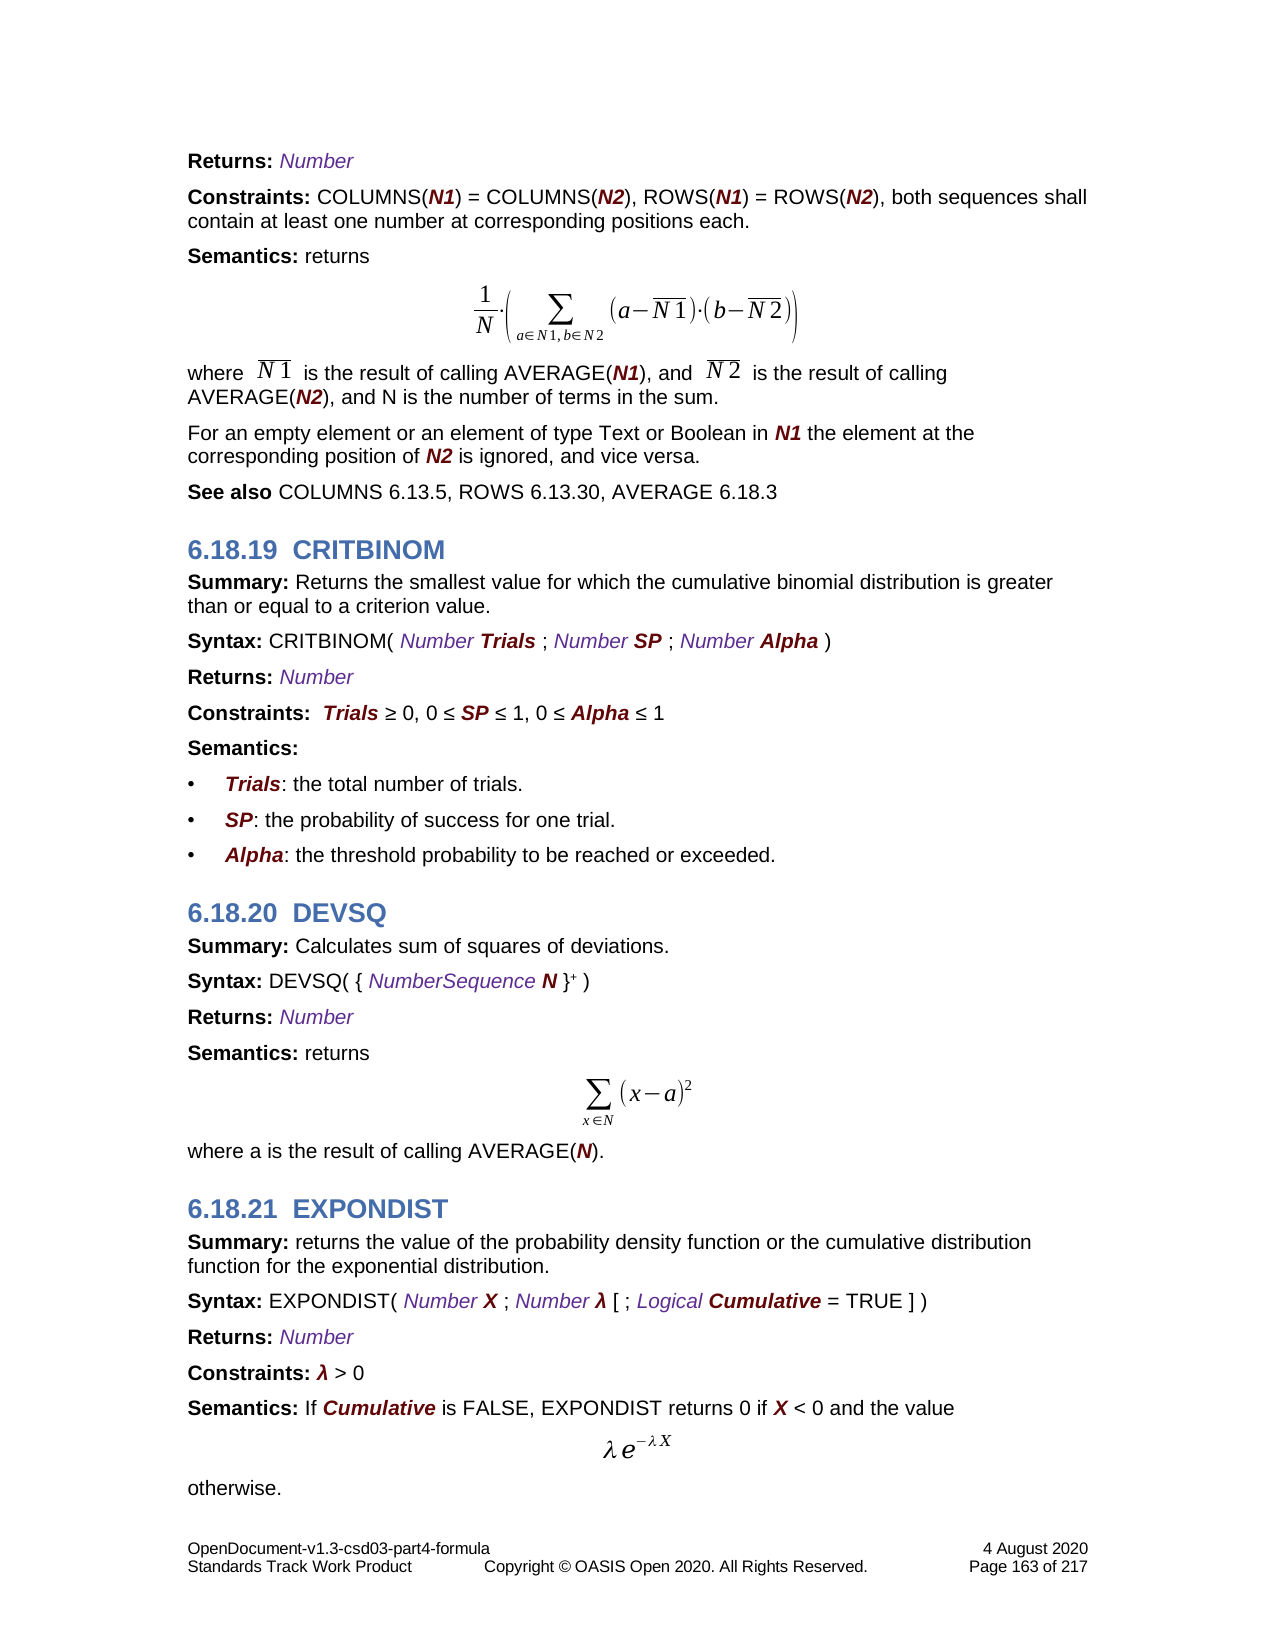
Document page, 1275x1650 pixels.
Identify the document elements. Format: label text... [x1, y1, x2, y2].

list Alpha: the threshold probability to be reached or exceeded. [187, 844, 1088, 867]
text Summary: Calculates sum of squares of deviations. [187, 934, 1088, 958]
text Semantics: If Cumulative is FALSE, EXPONDIST returns 0 if X < 0 and the value [187, 1397, 1088, 1420]
text Summary: Returns the smallest value for which the cumulative binomial distribution is greater than or equal to a criterion value. [187, 571, 1088, 618]
text For an empty element or an element of type Text or Boolean in N1 the element at the corresponding position of N2 is ignored, and vice versa. [187, 421, 1088, 468]
text Constraints: COLUMNS(N1) = COLUMNS(N2), ROWS(N1) = ROWS(N2), both sequences shall contain at least one number at corresponding positions each. [187, 186, 1088, 233]
text Semantics: [187, 737, 1088, 760]
list SP: the probability of success for one trial. [187, 808, 1088, 832]
text Syntax: EXPONDIST( Number X ; Number λ [ ; Logical Cumulative = TRUE ] ) [187, 1290, 1088, 1313]
list Trials: the total number of trials. [187, 772, 1088, 796]
text Returns: Number [187, 150, 1088, 173]
text Returns: Number [187, 666, 1088, 689]
text where a is the result of calling AVERAGE(N). [187, 1140, 1088, 1163]
subtitle CRITBINOM [187, 535, 1088, 565]
text Returns: Number [187, 1006, 1088, 1029]
text Syntax: CRITBINOM( Number Trials ; Number SP ; Number Alpha ) [187, 630, 1088, 653]
text Constraints: λ > 0 [187, 1361, 1088, 1384]
subtitle DEVSQ [187, 898, 1088, 928]
text Summary: returns the value of the probability density function or the cumulative distribution function for the exponential distribution. [187, 1231, 1088, 1278]
text where is the result of calling AVERAGE(N1), and is the result of calling AVERAGE(N2), and N is the number of terms in the sum. [187, 357, 1088, 409]
text Semantics: returns [187, 1041, 1088, 1065]
text Constraints: Trials ≥ 0, 0 ≤ SP ≤ 1, 0 ≤ Alpha ≤ 1 [187, 701, 1088, 725]
text otherwise. [187, 1477, 1088, 1500]
text See also COLUMNS 6.13.5, ROWS 6.13.30, AVERAGE 6.18.3 [187, 480, 1088, 504]
text Semantics: returns [187, 245, 1088, 268]
text Syntax: DEVSQ( { NumberSequence N }+ ) [187, 970, 1088, 993]
subtitle EXPONDIST [187, 1194, 1088, 1224]
text Returns: Number [187, 1325, 1088, 1349]
